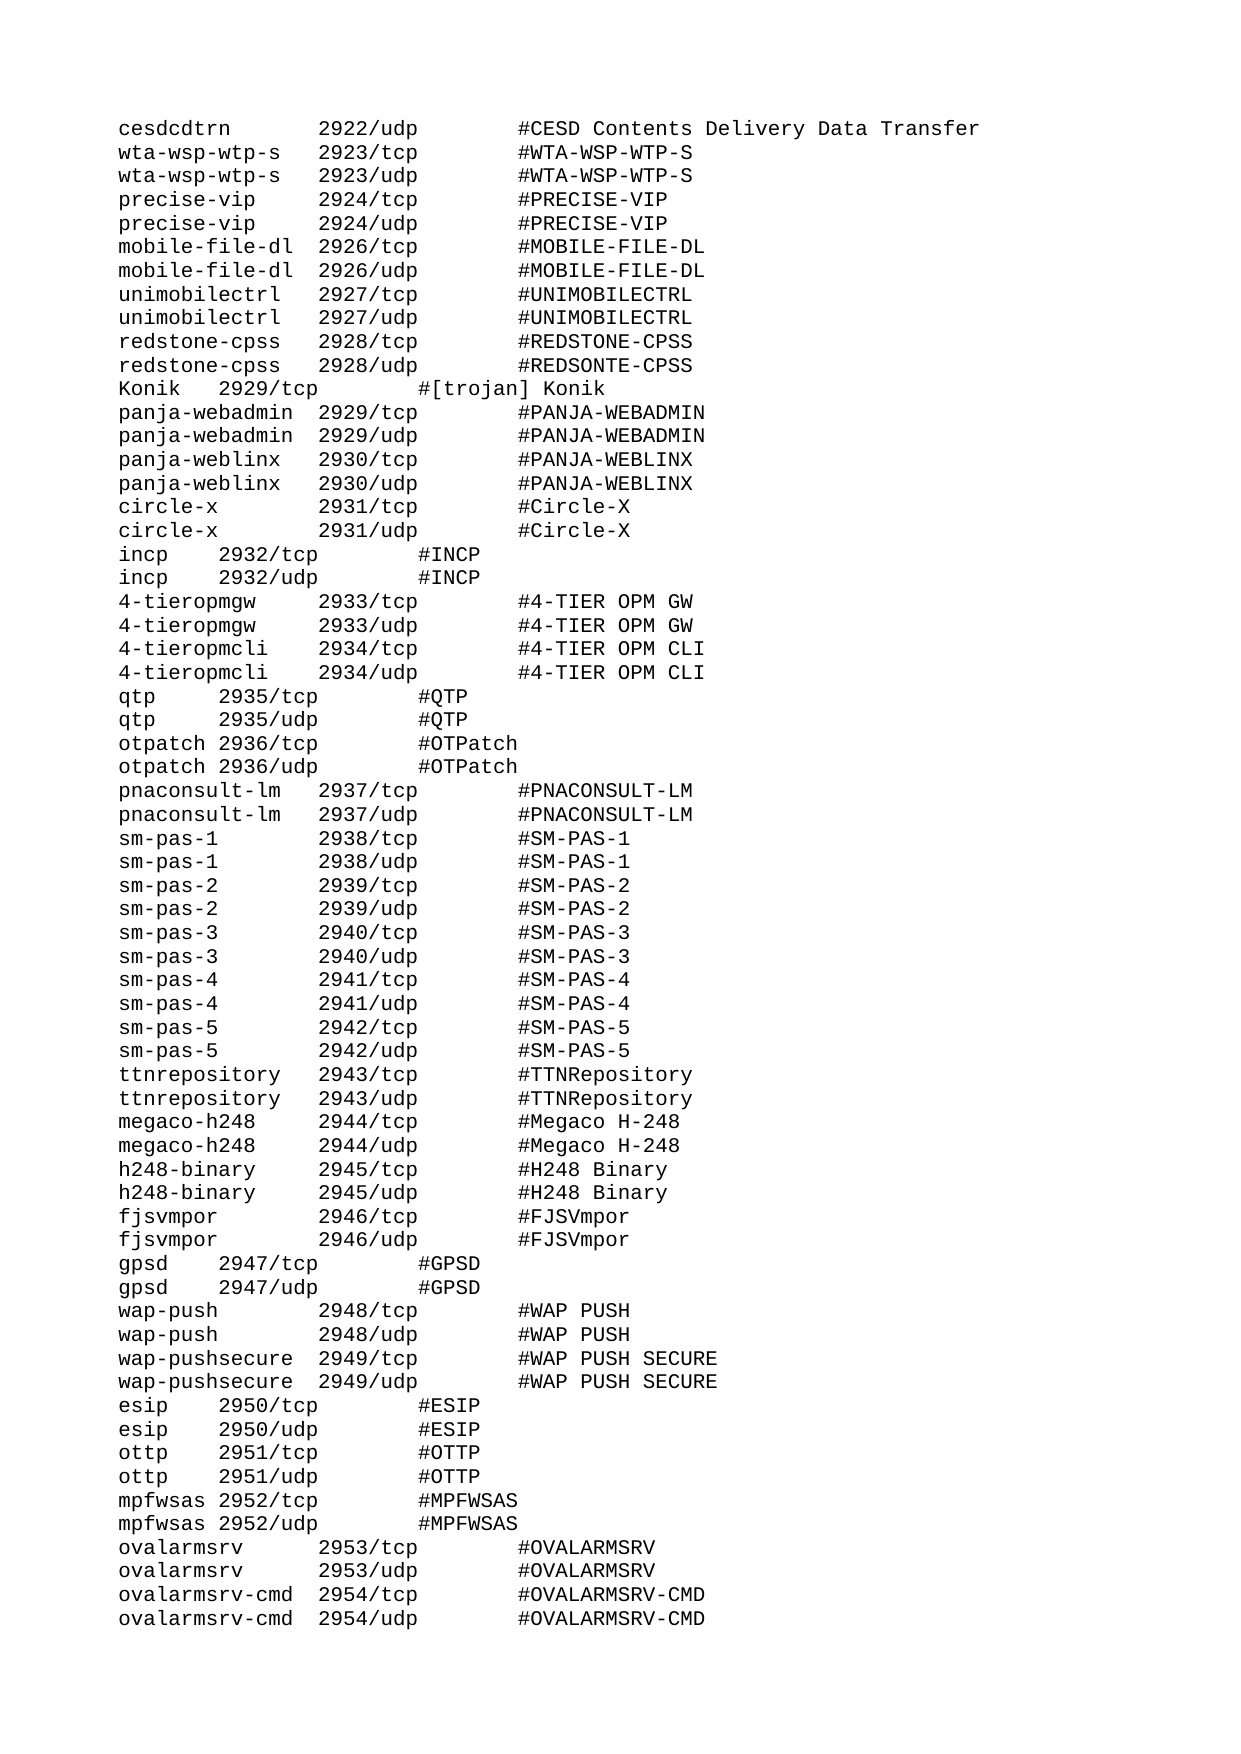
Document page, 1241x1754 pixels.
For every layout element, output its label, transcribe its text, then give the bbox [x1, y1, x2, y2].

text qtp 2935/tcp #QTP [118, 686, 1122, 709]
text sm-pas-1 2938/udp #SM-PAS-1 [118, 851, 1122, 875]
text panja-weblinx 2930/udp #PANJA-WEBLINX [118, 473, 1122, 496]
text sm-pas-5 2942/udp #SM-PAS-5 [118, 1040, 1122, 1064]
text wta-wsp-wtp-s 2923/udp #WTA-WSP-WTP-S [118, 165, 1122, 189]
text cesdcdtrn 2922/udp #CESD Contents Delivery Data Transfer [118, 118, 1122, 142]
text megaco-h248 2944/tcp #Megaco H-248 [118, 1111, 1122, 1135]
text gpsd 2947/udp #GPSD [118, 1277, 1122, 1300]
text h248-binary 2945/tcp #H248 Binary [118, 1158, 1122, 1182]
text circle-x 2931/udp #Circle-X [118, 520, 1122, 544]
text fjsvmpor 2946/tcp #FJSVmpor [118, 1206, 1122, 1229]
text megaco-h248 2944/udp #Megaco H-248 [118, 1135, 1122, 1158]
text otpatch 2936/tcp #OTPatch [118, 733, 1122, 757]
text pnaconsult-lm 2937/tcp #PNACONSULT-LM [118, 780, 1122, 804]
text precise-vip 2924/udp #PRECISE-VIP [118, 213, 1122, 236]
text sm-pas-3 2940/udp #SM-PAS-3 [118, 946, 1122, 969]
text mobile-file-dl 2926/udp #MOBILE-FILE-DL [118, 260, 1122, 284]
text wap-pushsecure 2949/tcp #WAP PUSH SECURE [118, 1348, 1122, 1371]
text ottp 2951/udp #OTTP [118, 1466, 1122, 1489]
text mpfwsas 2952/udp #MPFWSAS [118, 1513, 1122, 1537]
text panja-webadmin 2929/tcp #PANJA-WEBADMIN [118, 402, 1122, 426]
text h248-binary 2945/udp #H248 Binary [118, 1182, 1122, 1206]
text incp 2932/udp #INCP [118, 567, 1122, 591]
text ttnrepository 2943/udp #TTNRepository [118, 1088, 1122, 1111]
text 4-tieropmgw 2933/udp #4-TIER OPM GW [118, 615, 1122, 638]
text ovalarmsrv-cmd 2954/udp #OVALARMSRV-CMD [118, 1608, 1122, 1631]
text unimobilectrl 2927/tcp #UNIMOBILECTRL [118, 284, 1122, 307]
text sm-pas-2 2939/tcp #SM-PAS-2 [118, 875, 1122, 898]
text wap-push 2948/tcp #WAP PUSH [118, 1300, 1122, 1324]
text ttnrepository 2943/tcp #TTNRepository [118, 1064, 1122, 1088]
text sm-pas-2 2939/udp #SM-PAS-2 [118, 898, 1122, 922]
text ovalarmsrv-cmd 2954/tcp #OVALARMSRV-CMD [118, 1584, 1122, 1608]
text incp 2932/tcp #INCP [118, 544, 1122, 567]
text ovalarmsrv 2953/tcp #OVALARMSRV [118, 1537, 1122, 1561]
text fjsvmpor 2946/udp #FJSVmpor [118, 1229, 1122, 1253]
text 4-tieropmgw 2933/tcp #4-TIER OPM GW [118, 591, 1122, 615]
text ottp 2951/tcp #OTTP [118, 1442, 1122, 1466]
text panja-webadmin 2929/udp #PANJA-WEBADMIN [118, 426, 1122, 449]
text 4-tieropmcli 2934/tcp #4-TIER OPM CLI [118, 638, 1122, 662]
text redstone-cpss 2928/udp #REDSONTE-CPSS [118, 354, 1122, 378]
text sm-pas-4 2941/udp #SM-PAS-4 [118, 993, 1122, 1017]
text sm-pas-1 2938/tcp #SM-PAS-1 [118, 827, 1122, 851]
text unimobilectrl 2927/udp #UNIMOBILECTRL [118, 307, 1122, 331]
text sm-pas-5 2942/tcp #SM-PAS-5 [118, 1017, 1122, 1040]
text circle-x 2931/tcp #Circle-X [118, 496, 1122, 520]
text precise-vip 2924/tcp #PRECISE-VIP [118, 189, 1122, 213]
text Konik 2929/tcp #[trojan] Konik [118, 378, 1122, 402]
text panja-weblinx 2930/tcp #PANJA-WEBLINX [118, 449, 1122, 473]
text gpsd 2947/tcp #GPSD [118, 1253, 1122, 1277]
text wap-pushsecure 2949/udp #WAP PUSH SECURE [118, 1371, 1122, 1395]
text 4-tieropmcli 2934/udp #4-TIER OPM CLI [118, 662, 1122, 686]
text pnaconsult-lm 2937/udp #PNACONSULT-LM [118, 804, 1122, 827]
text esip 2950/udp #ESIP [118, 1419, 1122, 1442]
text mobile-file-dl 2926/tcp #MOBILE-FILE-DL [118, 236, 1122, 260]
text esip 2950/tcp #ESIP [118, 1395, 1122, 1419]
text wap-push 2948/udp #WAP PUSH [118, 1324, 1122, 1348]
text sm-pas-3 2940/tcp #SM-PAS-3 [118, 922, 1122, 946]
text ovalarmsrv 2953/udp #OVALARMSRV [118, 1561, 1122, 1584]
text redstone-cpss 2928/tcp #REDSTONE-CPSS [118, 331, 1122, 354]
text wta-wsp-wtp-s 2923/tcp #WTA-WSP-WTP-S [118, 142, 1122, 165]
text sm-pas-4 2941/tcp #SM-PAS-4 [118, 969, 1122, 993]
text otpatch 2936/udp #OTPatch [118, 757, 1122, 780]
text mpfwsas 2952/tcp #MPFWSAS [118, 1489, 1122, 1513]
text qtp 2935/udp #QTP [118, 709, 1122, 733]
